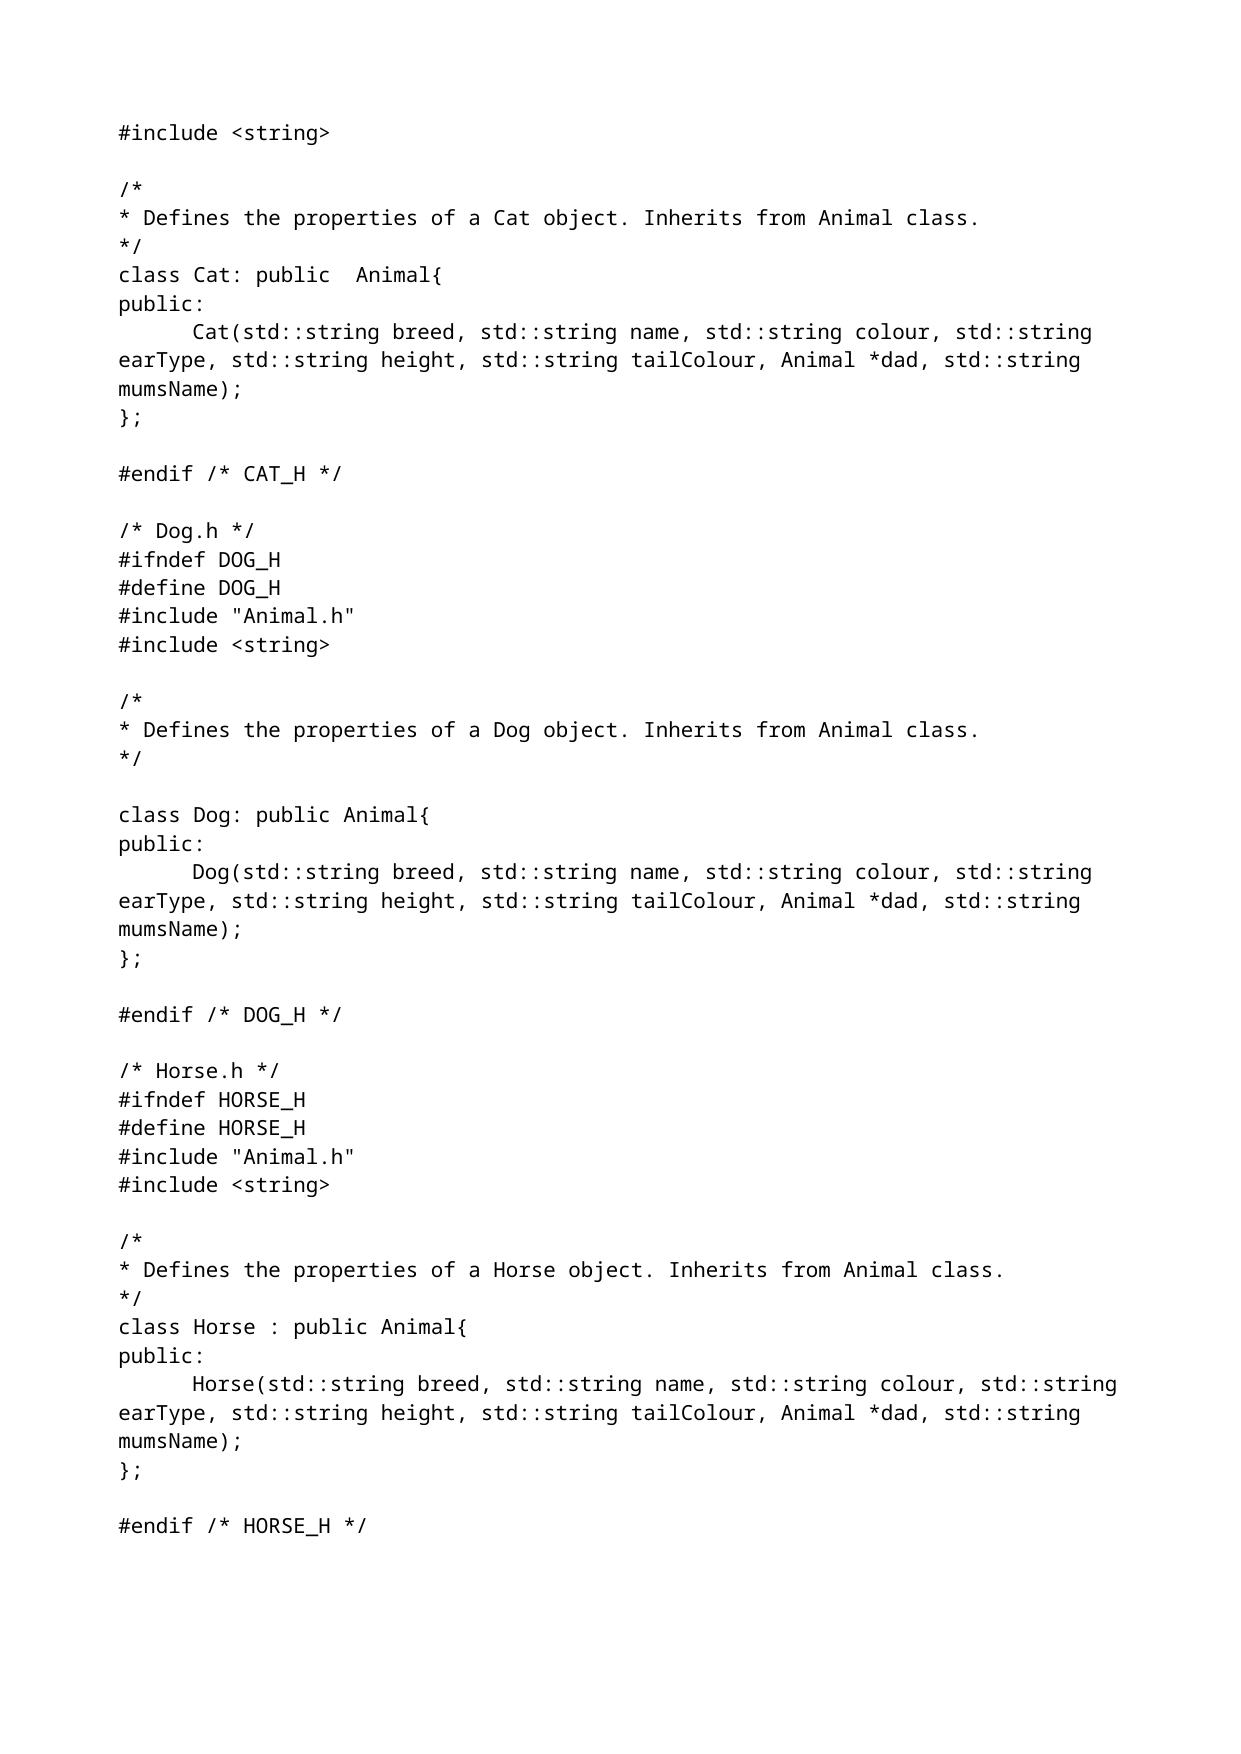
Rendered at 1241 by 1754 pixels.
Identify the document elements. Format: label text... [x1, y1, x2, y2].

text /* [118, 1227, 1122, 1256]
text #endif /* CAT_H */ [118, 459, 1122, 488]
text /* [118, 687, 1122, 715]
text /* [118, 175, 1122, 203]
text Dog(std::string breed, std::string name, std::string colour, std::string earType, std::string height, std::string tailColour, Animal *dad, std::string mumsName); [118, 857, 1122, 943]
text #include <string> [118, 118, 1122, 147]
text #include "Animal.h" [118, 602, 1122, 630]
text #endif /* HORSE_H */ [118, 1512, 1122, 1540]
text /* Dog.h */ [118, 516, 1122, 545]
text }; [118, 1455, 1122, 1483]
text Horse(std::string breed, std::string name, std::string colour, std::string earType, std::string height, std::string tailColour, Animal *dad, std::string mumsName); [118, 1369, 1122, 1455]
text class Horse : public Animal{ [118, 1312, 1122, 1341]
text #endif /* DOG_H */ [118, 1000, 1122, 1028]
text #include <string> [118, 630, 1122, 658]
text public: [118, 829, 1122, 857]
text #include <string> [118, 1170, 1122, 1199]
text public: [118, 289, 1122, 317]
text #define DOG_H [118, 573, 1122, 602]
text class Dog: public Animal{ [118, 801, 1122, 829]
text }; [118, 402, 1122, 431]
text */ [118, 232, 1122, 260]
text Cat(std::string breed, std::string name, std::string colour, std::string earType, std::string height, std::string tailColour, Animal *dad, std::string mumsName); [118, 317, 1122, 402]
text * Defines the properties of a Horse object. Inherits from Animal class. [118, 1256, 1122, 1284]
text */ [118, 744, 1122, 772]
text */ [118, 1284, 1122, 1312]
text public: [118, 1341, 1122, 1369]
text * Defines the properties of a Cat object. Inherits from Animal class. [118, 203, 1122, 232]
text }; [118, 943, 1122, 971]
text * Defines the properties of a Dog object. Inherits from Animal class. [118, 715, 1122, 744]
text /* Horse.h */ [118, 1057, 1122, 1085]
text #ifndef HORSE_H [118, 1085, 1122, 1113]
text #define HORSE_H [118, 1113, 1122, 1142]
text #include "Animal.h" [118, 1142, 1122, 1170]
text class Cat: public Animal{ [118, 260, 1122, 289]
text #ifndef DOG_H [118, 545, 1122, 573]
